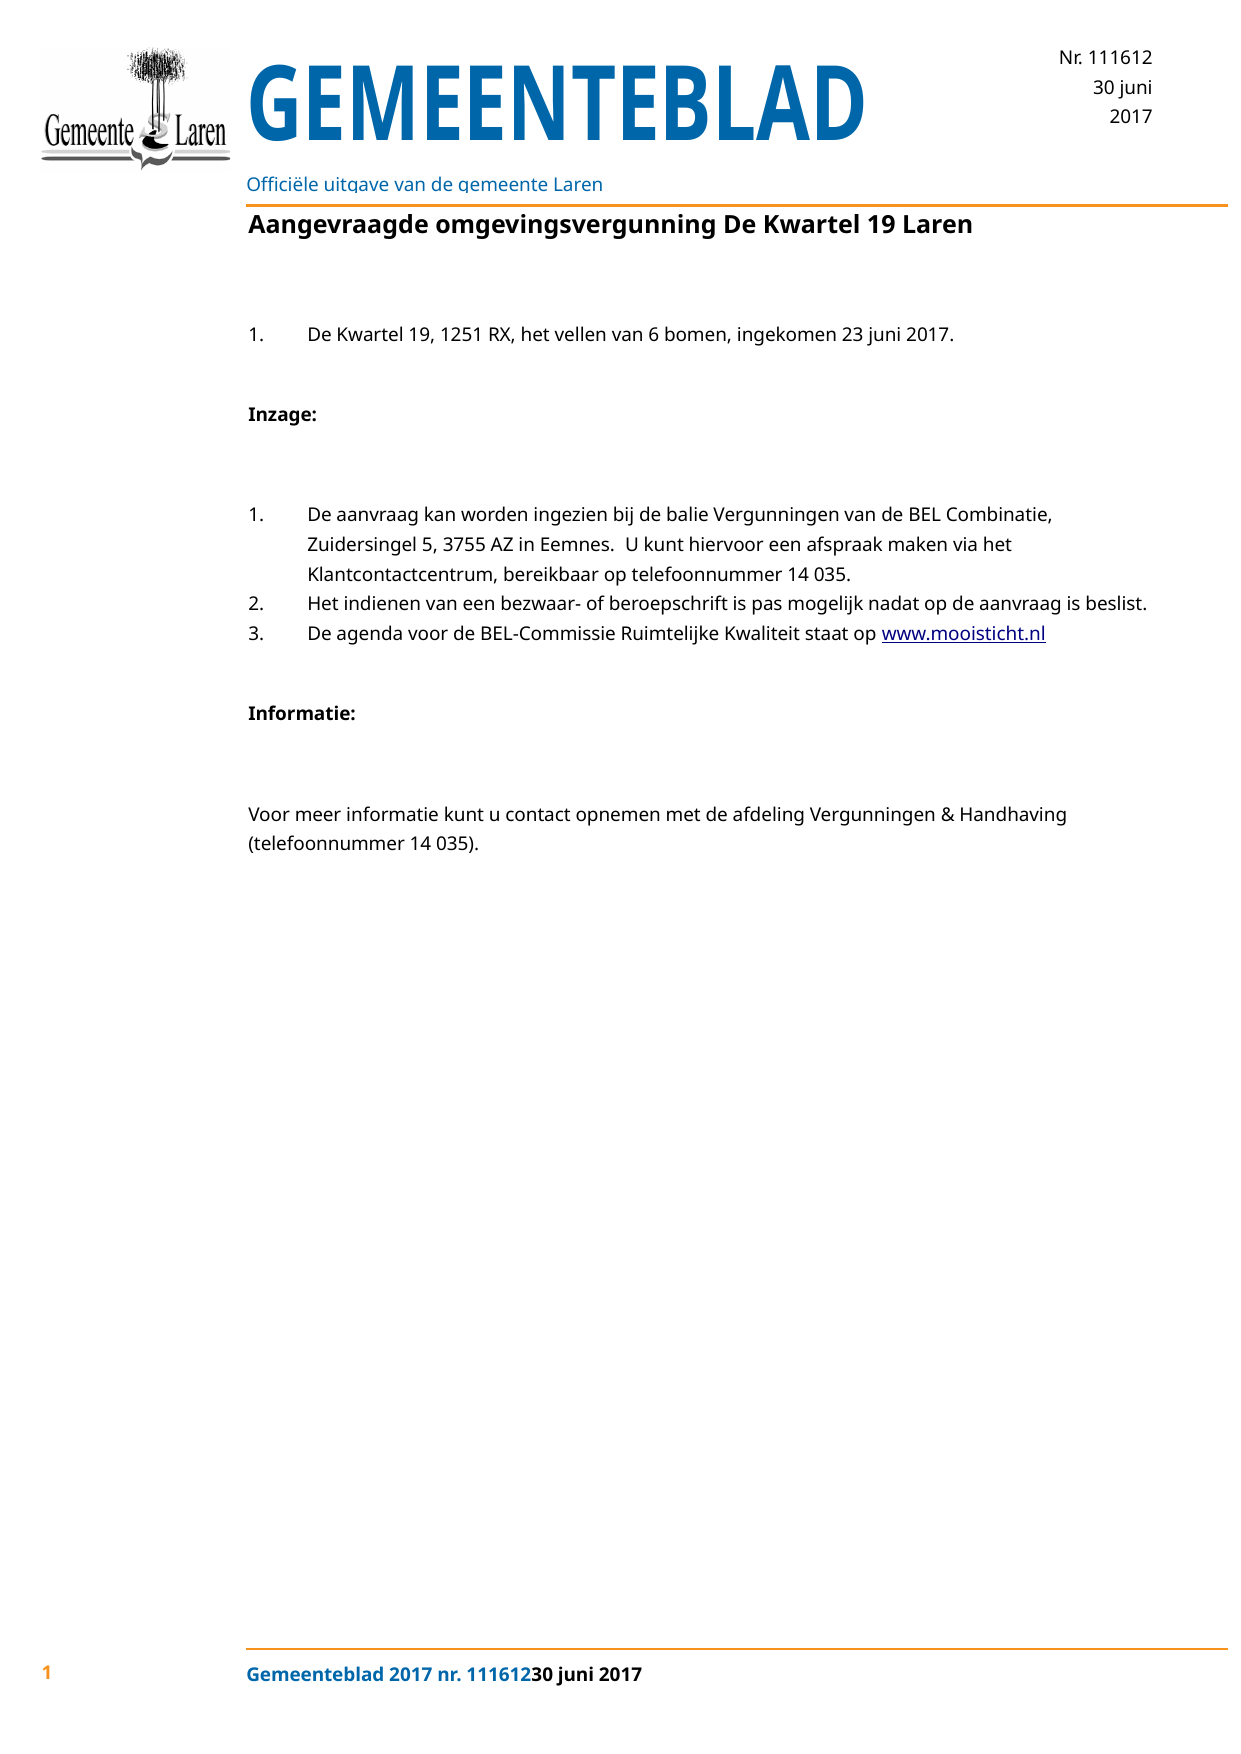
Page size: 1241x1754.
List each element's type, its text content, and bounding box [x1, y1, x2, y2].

list De agenda voor de BEL-Commissie Ruimtelijke Kwaliteit staat op www.mooisticht.nl [248, 620, 1152, 646]
list De aanvraag kan worden ingezien bij de balie Vergunningen van de BEL Combinatie, Zuidersingel 5, 3755 AZ in Eemnes. U kunt hiervoor een afspraak maken via het Klantcontactcentrum, bereikbaar op telefoonnummer 14 035. [248, 502, 1152, 586]
text Voor meer informatie kunt u contact opnemen met de afdeling Vergunningen & Handhaving (telefoonnummer 14 035). [248, 801, 1152, 856]
text Inzage: [248, 401, 1152, 426]
picture [41, 47, 231, 172]
list De Kwartel 19, 1251 RX, het vellen van 6 bomen, ingekomen 23 juni 2017. [248, 321, 1152, 346]
text Informatie: [248, 700, 1152, 726]
text Aangevraagde omgevingsvergunning De Kwartel 19 Laren [248, 207, 1152, 241]
list Het indienen van een bezwaar- of beroepschrift is pas mogelijk nadat op de aanvraag is beslist. [248, 590, 1152, 616]
